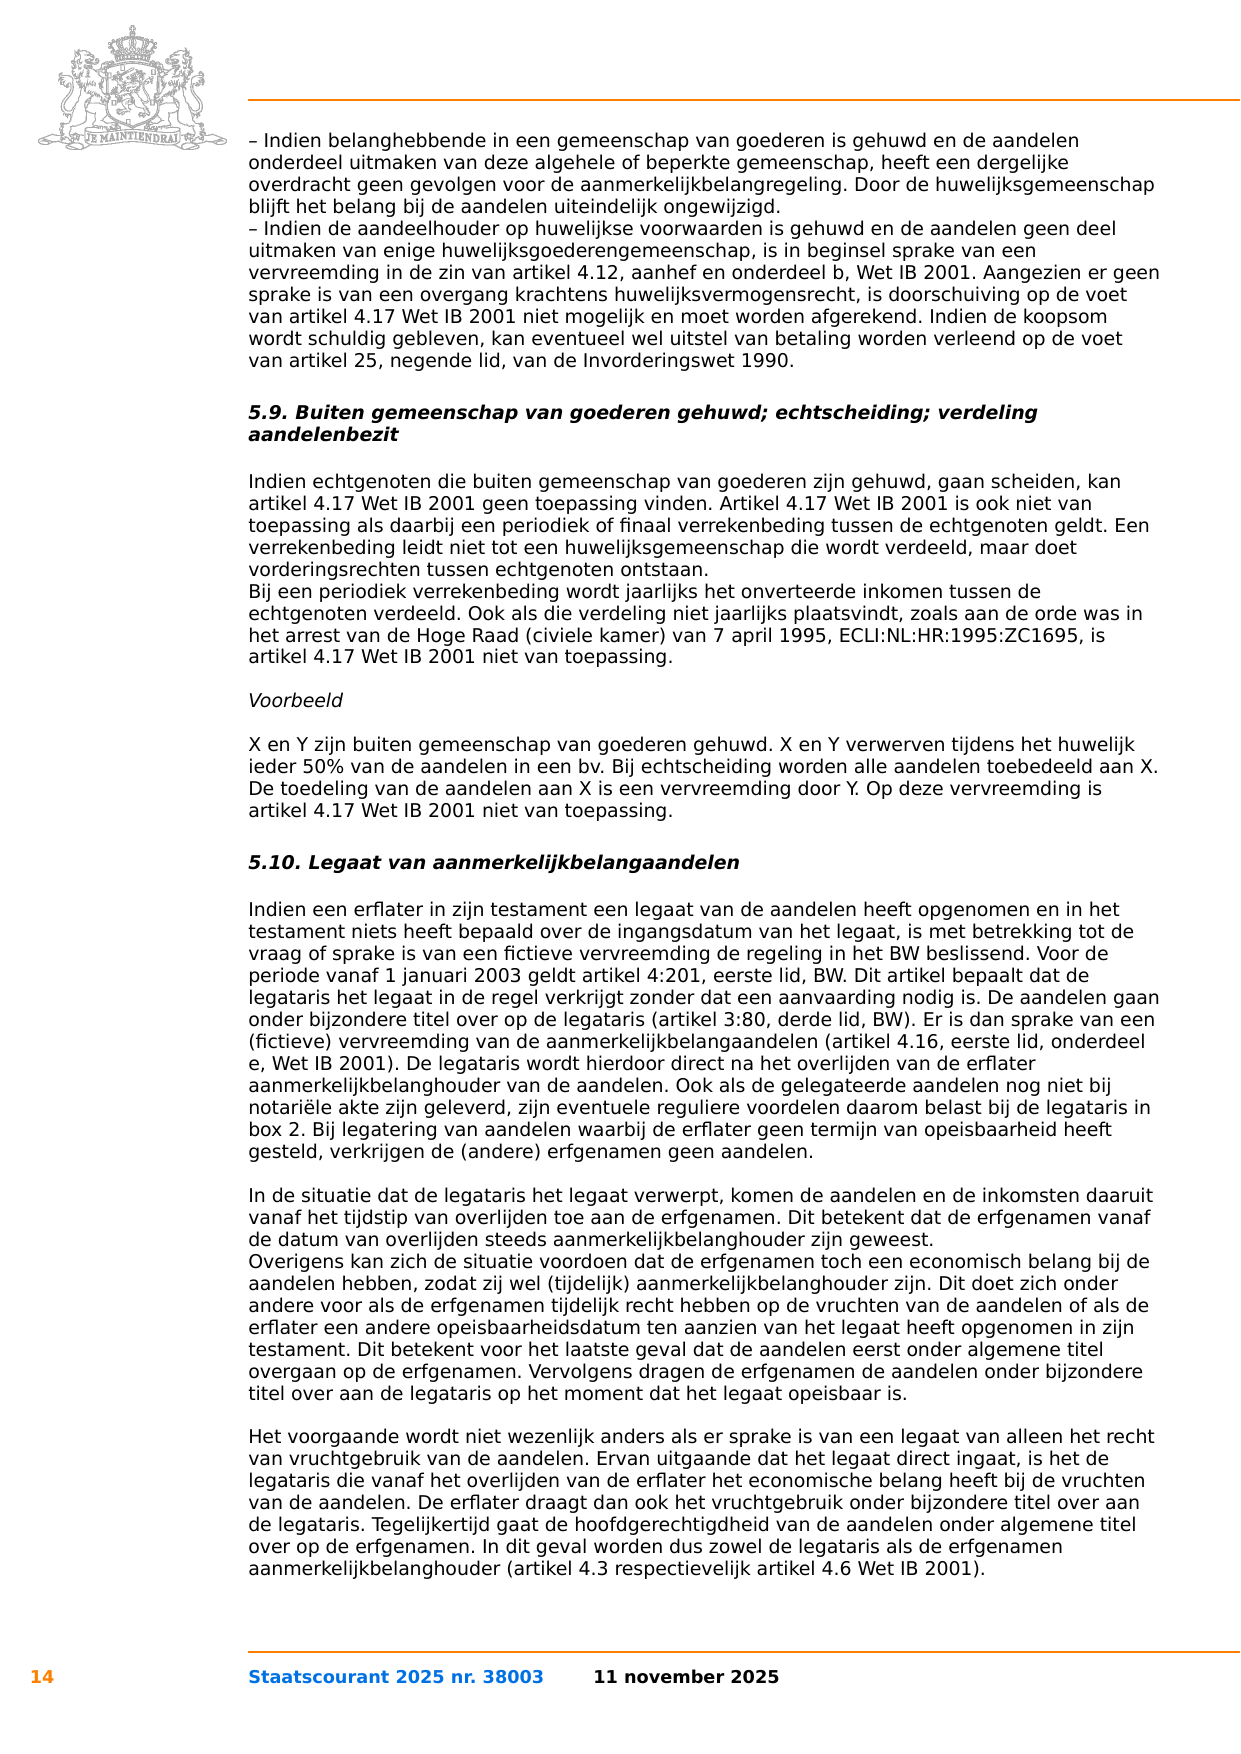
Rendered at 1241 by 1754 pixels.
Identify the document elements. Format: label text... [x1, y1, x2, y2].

subtitle 5.9. Buiten gemeenschap van goederen gehuwd; echtscheiding; verdeling aandelenbezit [248, 402, 1163, 446]
subtitle 5.10. Legaat van aanmerkelijkbelangaandelen [248, 852, 1163, 874]
subtitle Voorbeeld [248, 690, 1163, 712]
text – Indien de aandeelhouder op huwelijkse voorwaarden is gehuwd en de aandelen geen deel uitmaken van enige huwelijksgoederengemeenschap, is in beginsel sprake van een vervreemding in de zin van artikel 4.12, aanhef en onderdeel b, Wet IB 2001. Aangezien er geen sprake is van een overgang krachtens huwelijksvermogensrecht, is doorschuiving op de voet van artikel 4.17 Wet IB 2001 niet mogelijk en moet worden afgerekend. Indien de koopsom wordt schuldig gebleven, kan eventueel wel uitstel van betaling worden verleend op de voet van artikel 25, negende lid, van de Invorderingswet 1990. [248, 218, 1163, 372]
text Het voorgaande wordt niet wezenlijk anders als er sprake is van een legaat van alleen het recht van vruchtgebruik van de aandelen. Ervan uitgaande dat het legaat direct ingaat, is het de legataris die vanaf het overlijden van de erflater het economische belang heeft bij de vruchten van de aandelen. De erflater draagt dan ook het vruchtgebruik onder bijzondere titel over aan de legataris. Tegelijkertijd gaat de hoofdgerechtigdheid van de aandelen onder algemene titel over op de erfgenamen. In dit geval worden dus zowel de legataris als de erfgenamen aanmerkelijkbelanghouder (artikel 4.3 respectievelijk artikel 4.6 Wet IB 2001). [248, 1426, 1163, 1580]
picture [38, 25, 227, 150]
text Bij een periodiek verrekenbeding wordt jaarlijks het onverteerde inkomen tussen de echtgenoten verdeeld. Ook als die verdeling niet jaarlijks plaatsvindt, zoals aan de orde was in het arrest van de Hoge Raad (civiele kamer) van 7 april 1995, ECLI:NL:HR:1995:ZC1695, is artikel 4.17 Wet IB 2001 niet van toepassing. [248, 581, 1163, 668]
text Indien echtgenoten die buiten gemeenschap van goederen zijn gehuwd, gaan scheiden, kan artikel 4.17 Wet IB 2001 geen toepassing vinden. Artikel 4.17 Wet IB 2001 is ook niet van toepassing als daarbij een periodiek of finaal verrekenbeding tussen de echtgenoten geldt. Een verrekenbeding leidt niet tot een huwelijksgemeenschap die wordt verdeeld, maar doet vorderingsrechten tussen echtgenoten ontstaan. [248, 471, 1163, 581]
text – Indien belanghebbende in een gemeenschap van goederen is gehuwd en de aandelen onderdeel uitmaken van deze algehele of beperkte gemeenschap, heeft een dergelijke overdracht geen gevolgen voor de aanmerkelijkbelangregeling. Door de huwelijksgemeenschap blijft het belang bij de aandelen uiteindelijk ongewijzigd. [248, 130, 1163, 218]
text Indien een erflater in zijn testament een legaat van de aandelen heeft opgenomen en in het testament niets heeft bepaald over de ingangsdatum van het legaat, is met betrekking tot de vraag of sprake is van een fictieve vervreemding de regeling in het BW beslissend. Voor de periode vanaf 1 januari 2003 geldt artikel 4:201, eerste lid, BW. Dit artikel bepaalt dat de legataris het legaat in de regel verkrijgt zonder dat een aanvaarding nodig is. De aandelen gaan onder bijzondere titel over op de legataris (artikel 3:80, derde lid, BW). Er is dan sprake van een (fictieve) vervreemding van de aanmerkelijkbelangaandelen (artikel 4.16, eerste lid, onderdeel e, Wet IB 2001). De legataris wordt hierdoor direct na het overlijden van de erflater aanmerkelijkbelanghouder van de aandelen. Ook als de gelegateerde aandelen nog niet bij notariële akte zijn geleverd, zijn eventuele reguliere voordelen daarom belast bij de legataris in box 2. Bij legatering van aandelen waarbij de erflater geen termijn van opeisbaarheid heeft gesteld, verkrijgen de (andere) erfgenamen geen aandelen. [248, 899, 1163, 1163]
text X en Y zijn buiten gemeenschap van goederen gehuwd. X en Y verwerven tijdens het huwelijk ieder 50% van de aandelen in een bv. Bij echtscheiding worden alle aandelen toebedeeld aan X. De toedeling van de aandelen aan X is een vervreemding door Y. Op deze vervreemding is artikel 4.17 Wet IB 2001 niet van toepassing. [248, 734, 1163, 822]
text In de situatie dat de legataris het legaat verwerpt, komen de aandelen en de inkomsten daaruit vanaf het tijdstip van overlijden toe aan de erfgenamen. Dit betekent dat de erfgenamen vanaf de datum van overlijden steeds aanmerkelijkbelanghouder zijn geweest. [248, 1185, 1163, 1251]
text Overigens kan zich de situatie voordoen dat de erfgenamen toch een economisch belang bij de aandelen hebben, zodat zij wel (tijdelijk) aanmerkelijkbelanghouder zijn. Dit doet zich onder andere voor als de erfgenamen tijdelijk recht hebben op de vruchten van de aandelen of als de erflater een andere opeisbaarheidsdatum ten aanzien van het legaat heeft opgenomen in zijn testament. Dit betekent voor het laatste geval dat de aandelen eerst onder algemene titel overgaan op de erfgenamen. Vervolgens dragen de erfgenamen de aandelen onder bijzondere titel over aan de legataris op het moment dat het legaat opeisbaar is. [248, 1251, 1163, 1404]
